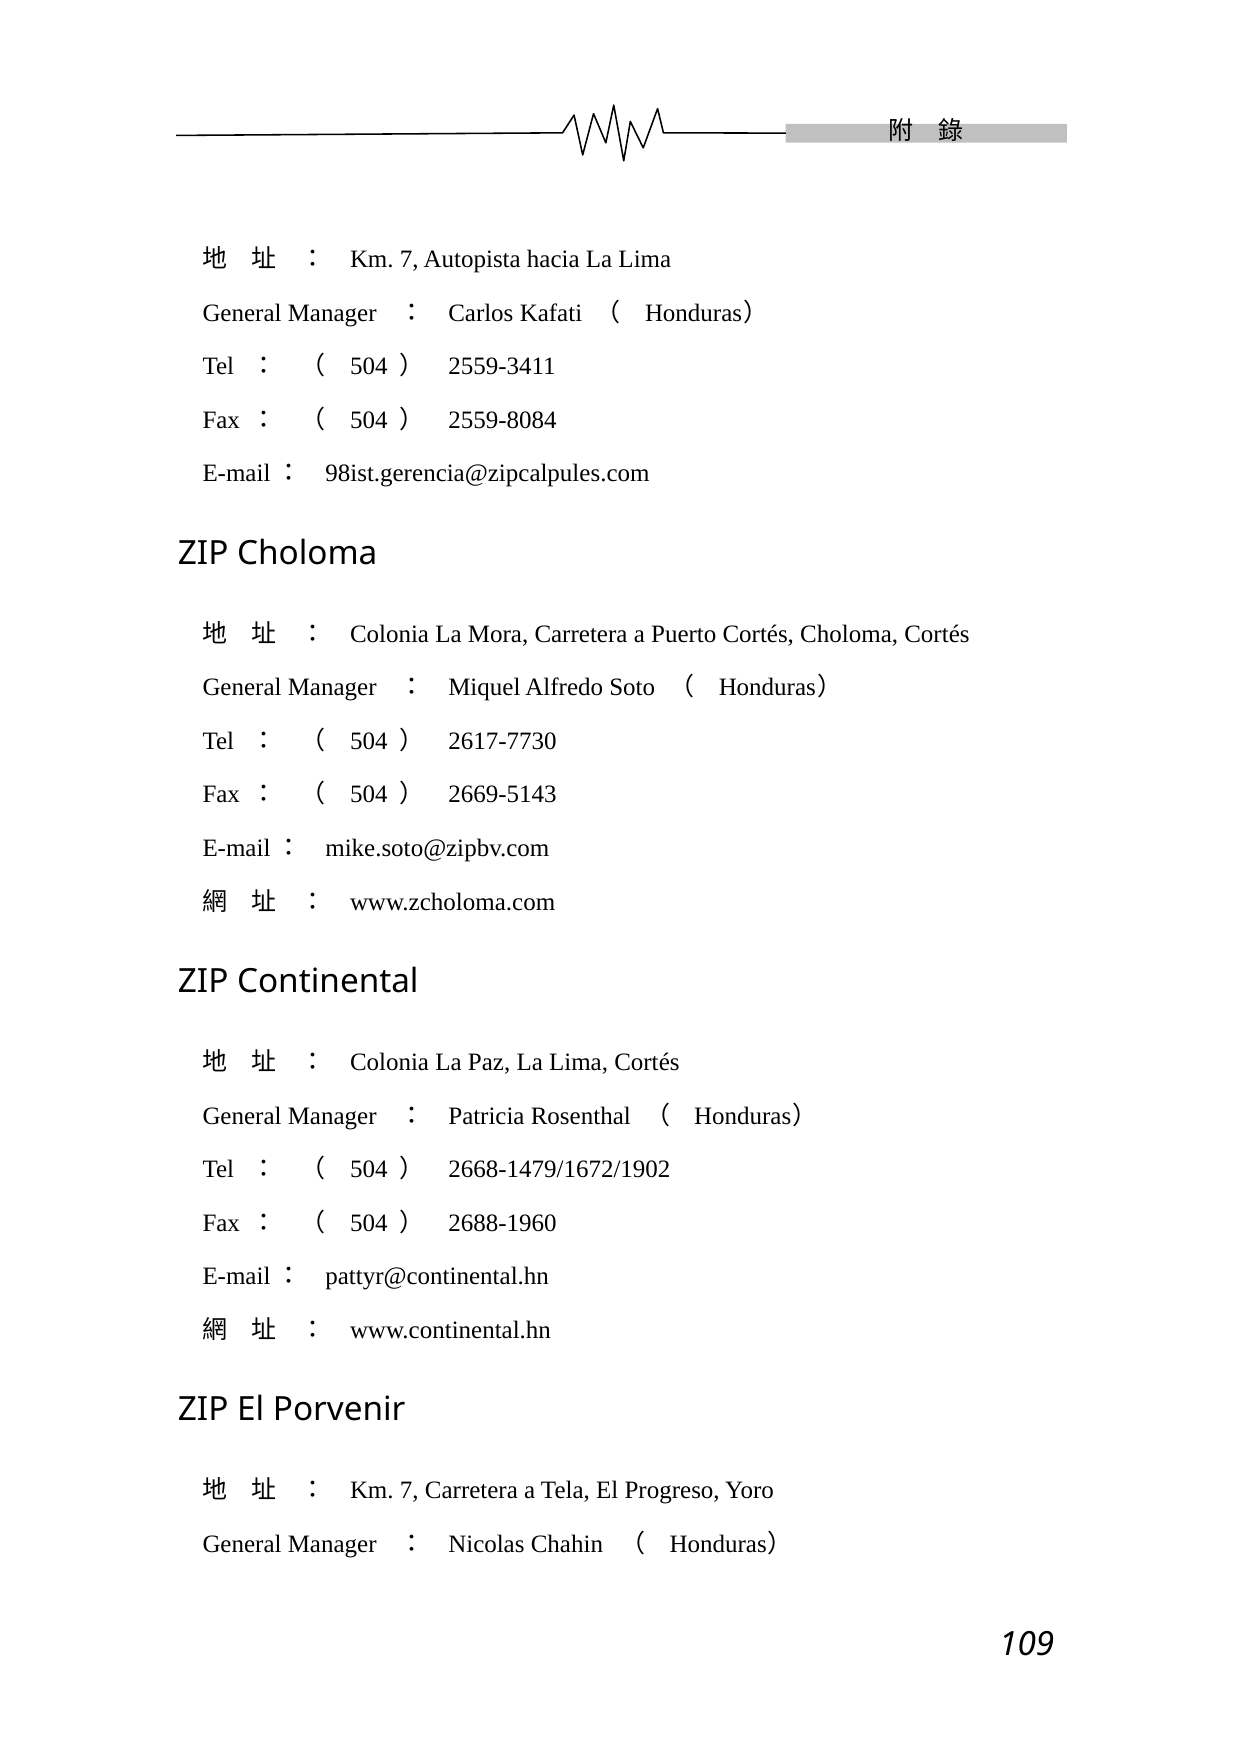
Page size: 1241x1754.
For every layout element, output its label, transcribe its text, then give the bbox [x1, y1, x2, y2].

text Fax：（504）2559-8084 [202, 391, 1063, 444]
text 地址：Km. 7, Carretera a Tela, El Progreso, Yoro [202, 1461, 1063, 1515]
text E-mail：98ist.gerencia@zipcalpules.com [202, 444, 1063, 498]
text Fax：（504）2669-5143 [202, 765, 1063, 819]
text E-mail：pattyr@continental.hn [202, 1247, 1063, 1301]
text General Manager：Carlos Kafati（Honduras） [202, 283, 1063, 337]
text 地址：Km. 7, Autopista hacia La Lima [202, 230, 1063, 283]
text ZIP Choloma [178, 524, 1063, 578]
text General Manager：Patricia Rosenthal（Honduras） [202, 1087, 1063, 1140]
text Fax：（504）2688-1960 [202, 1194, 1063, 1247]
text Tel：（504）2617-7730 [202, 712, 1063, 765]
text Tel：（504）2668-1479/1672/1902 [202, 1140, 1063, 1194]
text E-mail：mike.soto@zipbv.com [202, 819, 1063, 872]
text General Manager：Miquel Alfredo Soto（Honduras） [202, 658, 1063, 712]
text General Manager：Nicolas Chahin（Honduras） [202, 1515, 1063, 1568]
text 網址：www.continental.hn [202, 1301, 1063, 1354]
text 網址：www.zcholoma.com [202, 872, 1063, 926]
text ZIP Continental [178, 953, 1063, 1006]
text 地址：Colonia La Paz, La Lima, Cortés [202, 1033, 1063, 1087]
text Tel：（504）2559-3411 [202, 337, 1063, 391]
text 地址：Colonia La Mora, Carretera a Puerto Cortés, Choloma, Cortés [202, 605, 1063, 658]
text ZIP El Porvenir [178, 1381, 1063, 1434]
